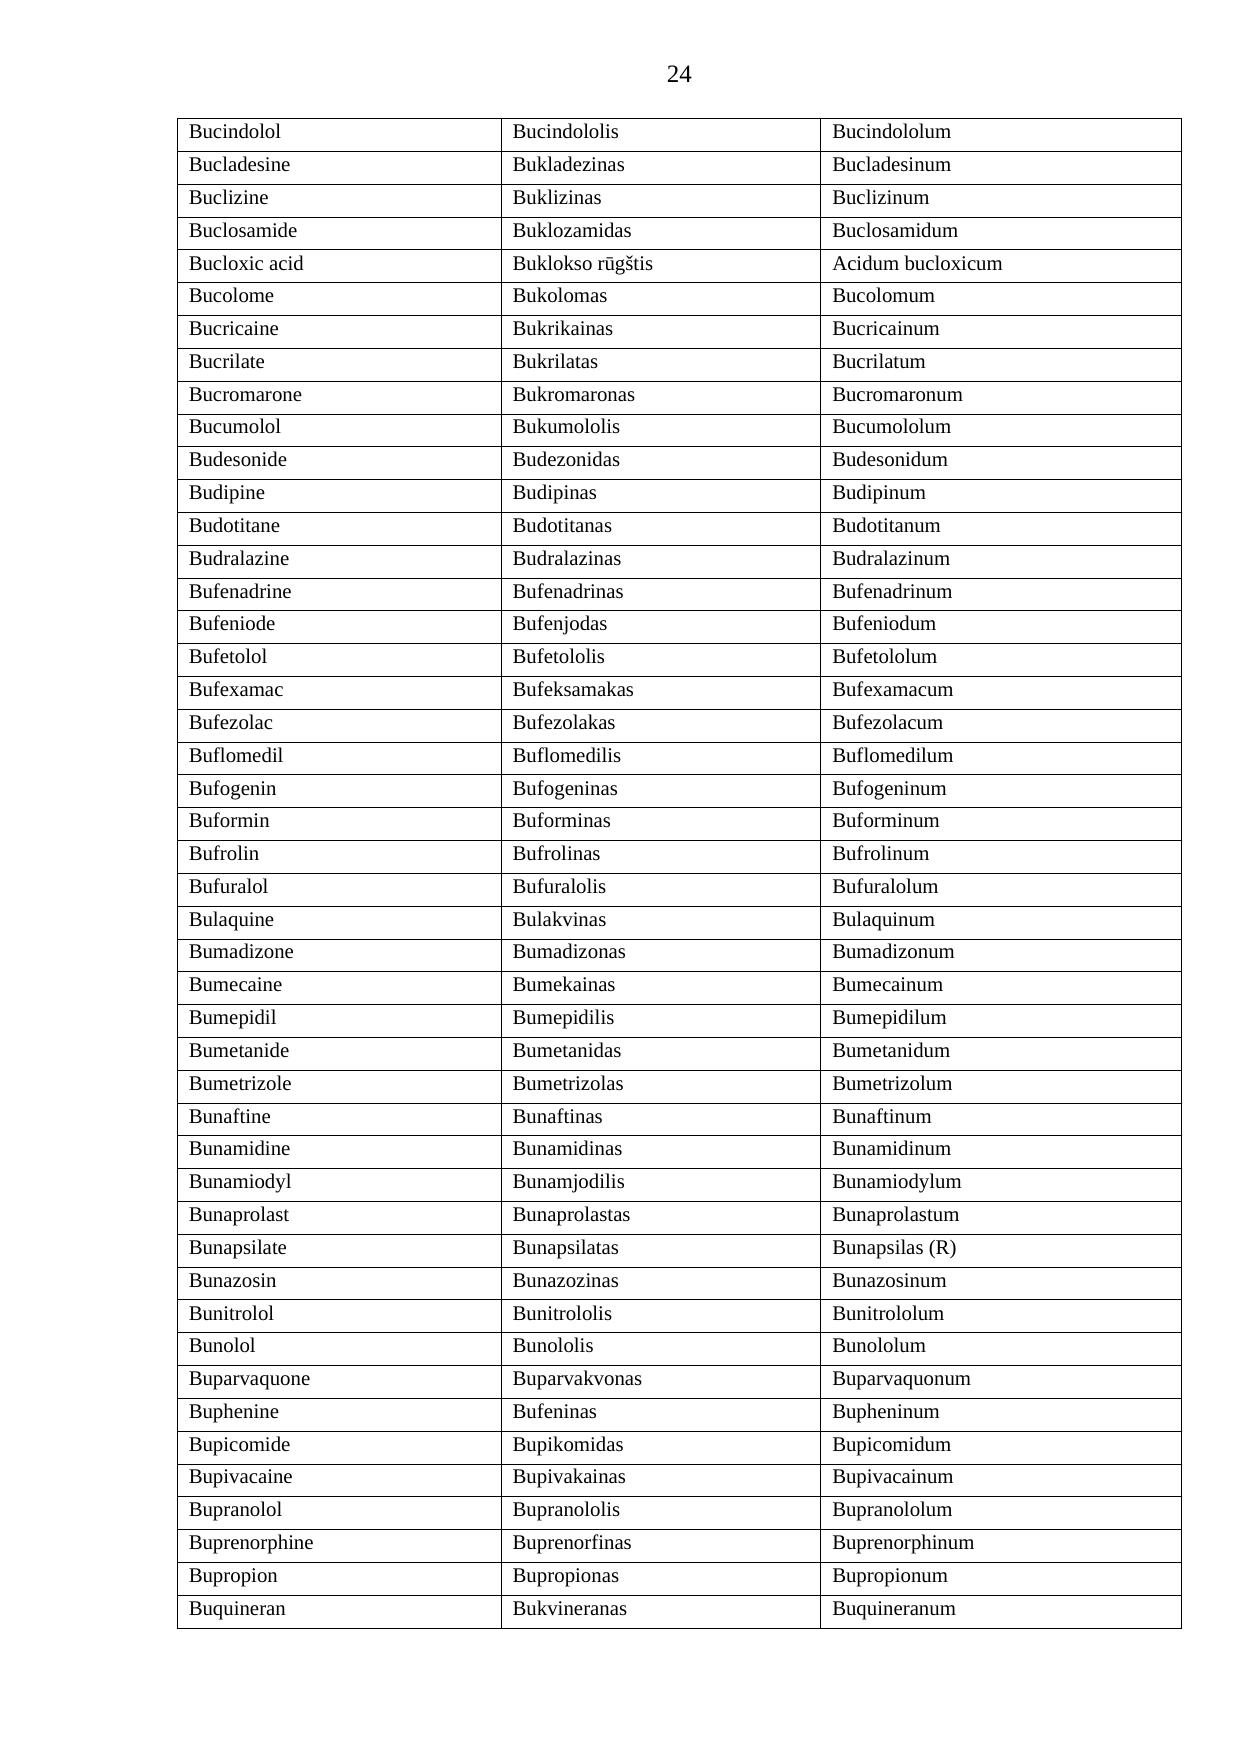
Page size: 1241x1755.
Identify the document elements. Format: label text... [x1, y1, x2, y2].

table_cell Bunaprolastum [821, 1202, 1181, 1234]
table_cell Bucricainum [821, 316, 1181, 348]
table_cell Bucromaronum [821, 382, 1181, 413]
table_cell Bucloxic acid [178, 250, 501, 282]
table_cell Bupropionas [502, 1563, 820, 1595]
table_cell Buclosamide [178, 218, 501, 249]
table_cell Bukrilatas [502, 349, 820, 381]
table_cell Bunazozinas [502, 1268, 820, 1299]
table_cell Bulaquinum [821, 907, 1181, 938]
table_cell Bunaftinum [821, 1104, 1181, 1135]
table_cell Bupranololis [502, 1497, 820, 1529]
table_cell Bunazosin [178, 1268, 501, 1299]
table_cell Bufrolinas [502, 841, 820, 873]
table_cell Bukumololis [502, 415, 820, 446]
table_cell Bufezolacum [821, 710, 1181, 742]
table_cell Buparvaquonum [821, 1366, 1181, 1398]
table_cell Budotitanum [821, 513, 1181, 545]
table_cell Bumetanide [178, 1038, 501, 1070]
table_cell Bupranololum [821, 1497, 1181, 1529]
table_cell Bunamidinum [821, 1136, 1181, 1168]
table_cell Bunamidine [178, 1136, 501, 1168]
table_cell Bunaftinas [502, 1104, 820, 1135]
table_cell Bupikomidas [502, 1432, 820, 1463]
table_cell Buforminas [502, 808, 820, 840]
table_cell Bumetanidas [502, 1038, 820, 1070]
table_cell Buquineran [178, 1596, 501, 1627]
table_cell Budesonide [178, 447, 501, 479]
table_cell Buklokso rūgštis [502, 250, 820, 282]
table_cell Bupivacaine [178, 1465, 501, 1496]
table_cell Bucindolol [178, 119, 501, 151]
table_cell Bumadizonum [821, 940, 1181, 971]
table_cell Buklozamidas [502, 218, 820, 249]
table_cell Bufenjodas [502, 611, 820, 643]
table_cell Bufexamac [178, 677, 501, 709]
table_cell Bumecainum [821, 972, 1181, 1004]
table_cell Budotitanas [502, 513, 820, 545]
table_cell Acidum bucloxicum [821, 250, 1181, 282]
table_cell Bufogeninum [821, 775, 1181, 807]
table_cell Bunaprolast [178, 1202, 501, 1234]
table_cell Buclosamidum [821, 218, 1181, 249]
table_cell Bupranolol [178, 1497, 501, 1529]
table_cell Budralazine [178, 546, 501, 577]
table_cell Bumepidil [178, 1005, 501, 1037]
table_cell Bulaquine [178, 907, 501, 938]
table_cell Bupicomide [178, 1432, 501, 1463]
table_cell Bukolomas [502, 283, 820, 315]
table_cell Bufuralolis [502, 874, 820, 906]
table_cell Budralazinas [502, 546, 820, 577]
table_cell Bumetrizolas [502, 1071, 820, 1102]
table_cell Buquineranum [821, 1596, 1181, 1627]
table_cell Bufeninas [502, 1399, 820, 1431]
table_cell Bukvineranas [502, 1596, 820, 1627]
table_cell Bunololum [821, 1333, 1181, 1365]
table_cell Budipinas [502, 480, 820, 512]
table_cell Buflomedilum [821, 743, 1181, 774]
table_cell Bufezolakas [502, 710, 820, 742]
table_cell Bukladezinas [502, 152, 820, 184]
table_cell Budipinum [821, 480, 1181, 512]
table_cell Bufenadrinas [502, 579, 820, 610]
table_cell Bunololis [502, 1333, 820, 1365]
table_cell Bumekainas [502, 972, 820, 1004]
table_cell Buphenine [178, 1399, 501, 1431]
table_cell Bukrikainas [502, 316, 820, 348]
table_cell Bunolol [178, 1333, 501, 1365]
table_cell Bufeniodum [821, 611, 1181, 643]
table_cell Bunitrololum [821, 1300, 1181, 1332]
table_cell Bumadizonas [502, 940, 820, 971]
table_cell Bucumololum [821, 415, 1181, 446]
table_cell Buclizine [178, 185, 501, 217]
table_cell Bunapsilatas [502, 1235, 820, 1267]
table_cell Buflomedil [178, 743, 501, 774]
table_cell Bunamiodyl [178, 1169, 501, 1201]
table_cell Bufuralolum [821, 874, 1181, 906]
table_cell Bunapsilate [178, 1235, 501, 1267]
table_cell Bucladesine [178, 152, 501, 184]
table_cell Bunamiodylum [821, 1169, 1181, 1201]
table_cell Bufuralol [178, 874, 501, 906]
table_cell Bumetrizolum [821, 1071, 1181, 1102]
table_cell Bunamidinas [502, 1136, 820, 1168]
table_cell Bufrolin [178, 841, 501, 873]
table_cell Bunitrolol [178, 1300, 501, 1332]
table_cell Bukromaronas [502, 382, 820, 413]
table_cell Bucricaine [178, 316, 501, 348]
table_cell Bunazosinum [821, 1268, 1181, 1299]
table_cell Bulakvinas [502, 907, 820, 938]
table_cell Bunaftine [178, 1104, 501, 1135]
table_cell Bucumolol [178, 415, 501, 446]
table_cell Buprenorphine [178, 1530, 501, 1562]
table_cell Bupivacainum [821, 1465, 1181, 1496]
table_cell Bufetololum [821, 644, 1181, 676]
table_cell Buprenorphinum [821, 1530, 1181, 1562]
table_cell Bunitrololis [502, 1300, 820, 1332]
table_cell Bucindololum [821, 119, 1181, 151]
table_cell Bufeksamakas [502, 677, 820, 709]
table_cell Bufetolol [178, 644, 501, 676]
table_cell Bunamjodilis [502, 1169, 820, 1201]
table_cell Bupivakainas [502, 1465, 820, 1496]
table_cell Bupropion [178, 1563, 501, 1595]
table_cell Bufezolac [178, 710, 501, 742]
table_cell Buklizinas [502, 185, 820, 217]
table_cell Bumadizone [178, 940, 501, 971]
table_cell Buflomedilis [502, 743, 820, 774]
table_cell Buforminum [821, 808, 1181, 840]
table_cell Bupropionum [821, 1563, 1181, 1595]
table_cell Bucrilatum [821, 349, 1181, 381]
table_cell Bufetololis [502, 644, 820, 676]
table_cell Bumetanidum [821, 1038, 1181, 1070]
table_cell Bufenadrine [178, 579, 501, 610]
table_cell Bucolomum [821, 283, 1181, 315]
table_cell Bucindololis [502, 119, 820, 151]
table_cell Buclizinum [821, 185, 1181, 217]
table_cell Bucolome [178, 283, 501, 315]
table_cell Budotitane [178, 513, 501, 545]
table_cell Bumepidilum [821, 1005, 1181, 1037]
table_cell Bunaprolastas [502, 1202, 820, 1234]
table_cell Bucromarone [178, 382, 501, 413]
table_cell Buprenorfinas [502, 1530, 820, 1562]
table_cell Bunapsilas (R) [821, 1235, 1181, 1267]
table_cell Bufogeninas [502, 775, 820, 807]
table_cell Bufexamacum [821, 677, 1181, 709]
table_cell Bufogenin [178, 775, 501, 807]
table_cell Bufeniode [178, 611, 501, 643]
table_cell Budralazinum [821, 546, 1181, 577]
table_cell Budezonidas [502, 447, 820, 479]
table_cell Bumepidilis [502, 1005, 820, 1037]
table_cell Bufrolinum [821, 841, 1181, 873]
table_cell Bucladesinum [821, 152, 1181, 184]
table_cell Bucrilate [178, 349, 501, 381]
table_cell Buparvaquone [178, 1366, 501, 1398]
table_cell Bumetrizole [178, 1071, 501, 1102]
table_cell Buformin [178, 808, 501, 840]
table_cell Budesonidum [821, 447, 1181, 479]
table_cell Budipine [178, 480, 501, 512]
table_cell Buparvakvonas [502, 1366, 820, 1398]
table_cell Bupheninum [821, 1399, 1181, 1431]
table_cell Bupicomidum [821, 1432, 1181, 1463]
table_cell Bumecaine [178, 972, 501, 1004]
table_cell Bufenadrinum [821, 579, 1181, 610]
